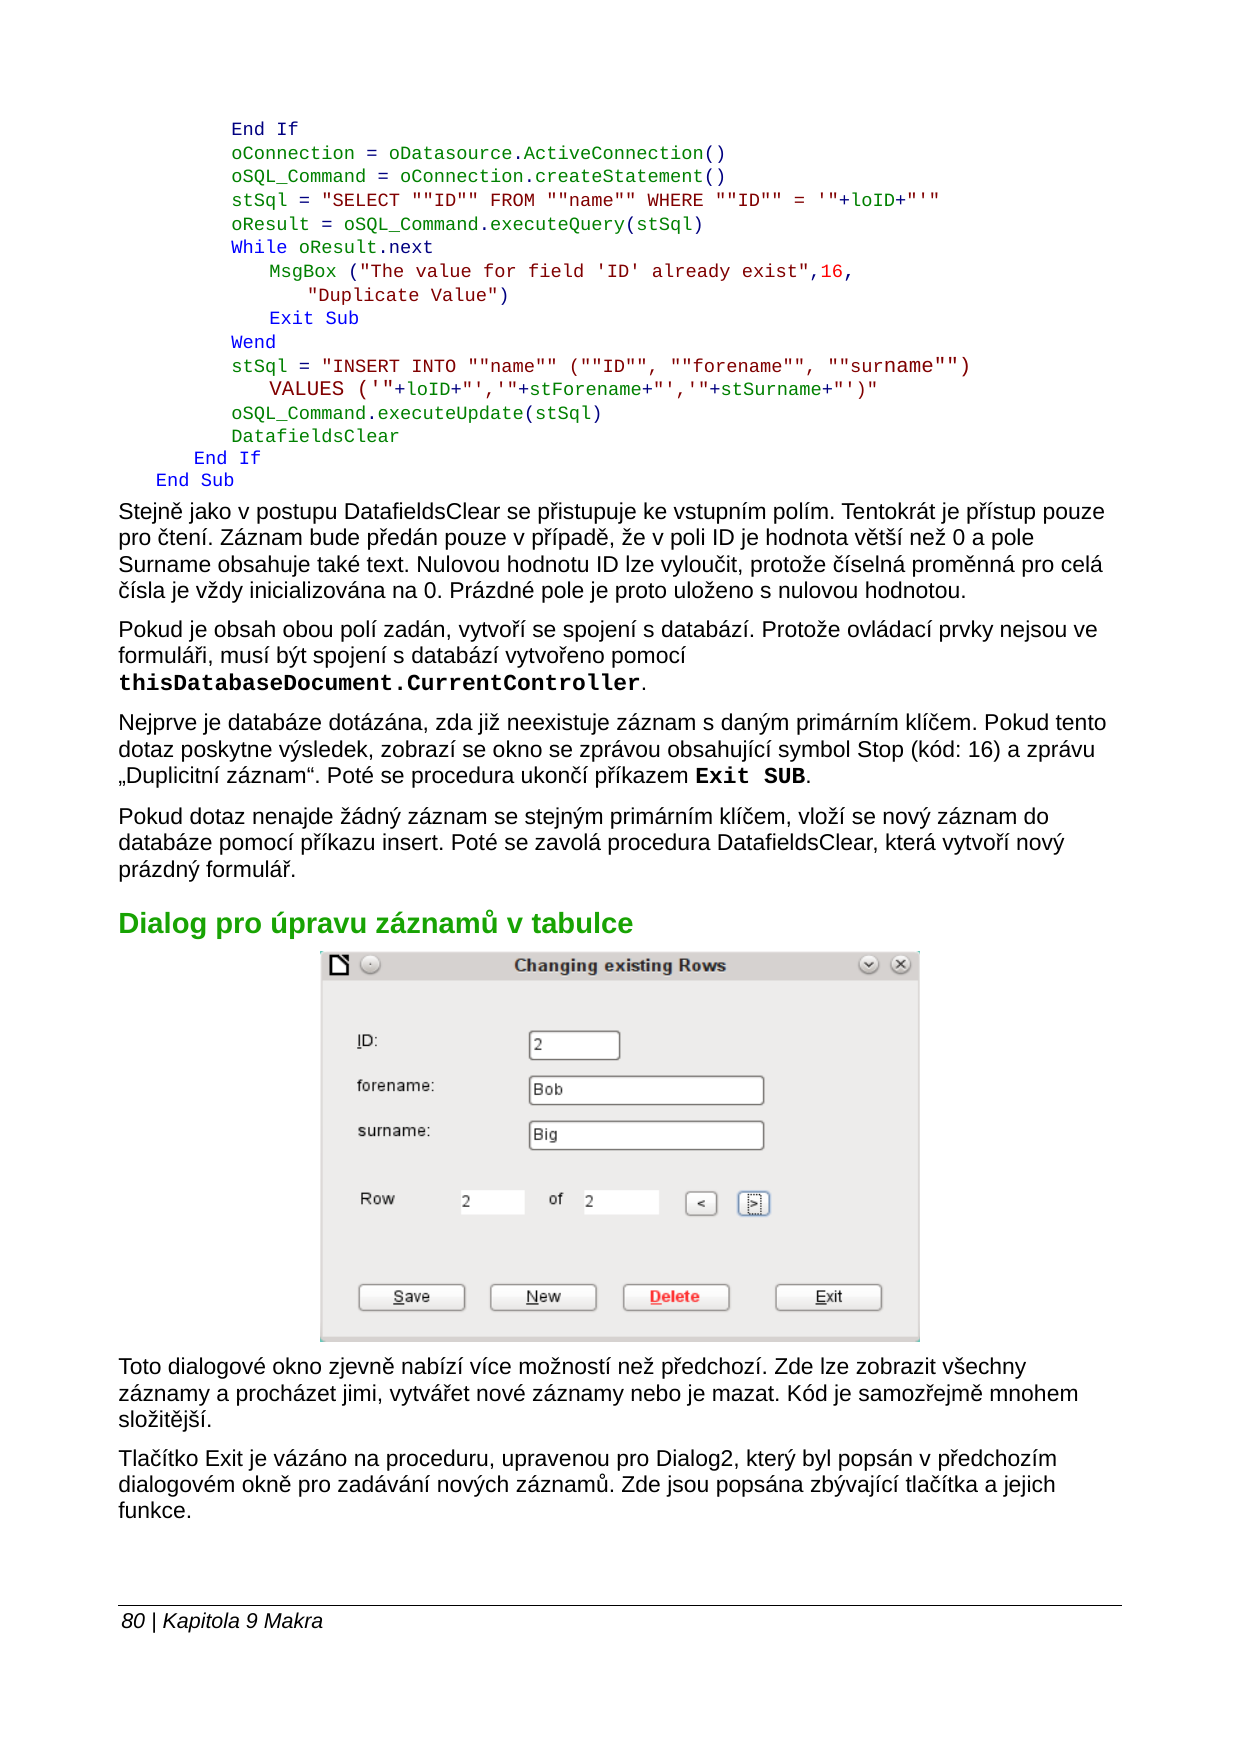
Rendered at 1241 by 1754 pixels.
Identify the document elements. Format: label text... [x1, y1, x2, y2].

text Stejně jako v postupu DatafieldsClear se přistupuje ke vstupním polím. Tentokrát je přístup pouze pro čtení. Záznam bude předán pouze v případě, že v poli ID je hodnota větší než 0 a pole Surname obsahuje také text. Nulovou hodnotu ID lze vyloučit, protože číselná proměnná pro celá čísla je vždy inicializována na 0. Prázdné pole je proto uloženo s nulovou hodnotou. [118, 498, 1122, 603]
text End If [156, 118, 1122, 142]
text While oResult.next [156, 236, 1122, 260]
text oConnection = oDatasource.ActiveConnection() [156, 142, 1122, 165]
text stSql = "INSERT INTO ""name"" (""ID"", ""forename"", ""surname"") VALUES ('"+loID+"','"+stForename+"','"+stSurname+"')" [156, 354, 1122, 402]
picture [320, 951, 920, 1342]
text oResult = oSQL_Command.executeQuery(stSql) [156, 213, 1122, 236]
text Wend [156, 331, 1122, 354]
text Tlačítko Exit je vázáno na proceduru, upravenou pro Dialog2, který byl popsán v předchozím dialogovém okně pro zadávání nových záznamů. Zde jsou popsána zbývající tlačítka a jejich funkce. [118, 1445, 1122, 1524]
text Nejprve je databáze dotázána, zda již neexistuje záznam s daným primárním klíčem. Pokud tento dotaz poskytne výsledek, zobrazí se okno se zprávou obsahující symbol Stop (kód: 16) a zprávu „Duplicitní záznam“. Poté se procedura ukončí příkazem Exit SUB. [118, 709, 1122, 790]
text End Sub [156, 470, 1122, 492]
text Toto dialogové okno zjevně nabízí více možností než předchozí. Zde lze zobrazit všechny záznamy a procházet jimi, vytvářet nové záznamy nebo je mazat. Kód je samozřejmě mnohem složitější. [118, 1353, 1122, 1432]
text MsgBox ("The value for field 'ID' already exist",16, "Duplicate Value") [156, 260, 1122, 307]
text oSQL_Command = oConnection.createStatement() [156, 165, 1122, 189]
text DatafieldsClear [156, 426, 1122, 449]
text End If [156, 449, 1122, 470]
subtitle Dialog pro úpravu záznamů v tabulce [118, 906, 1122, 939]
text Exit Sub [156, 307, 1122, 331]
text Pokud je obsah obou polí zadán, vytvoří se spojení s databází. Protože ovládací prvky nejsou ve formuláři, musí být spojení s databází vytvořeno pomocí thisDatabaseDocument.CurrentController. [118, 616, 1122, 697]
text Pokud dotaz nenajde žádný záznam se stejným primárním klíčem, vloží se nový záznam do databáze pomocí příkazu insert. Poté se zavolá procedura DatafieldsClear, která vytvoří nový prázdný formulář. [118, 803, 1122, 882]
text stSql = "SELECT ""ID"" FROM ""name"" WHERE ""ID"" = '"+loID+"'" [156, 189, 1122, 213]
text oSQL_Command.executeUpdate(stSql) [156, 402, 1122, 426]
